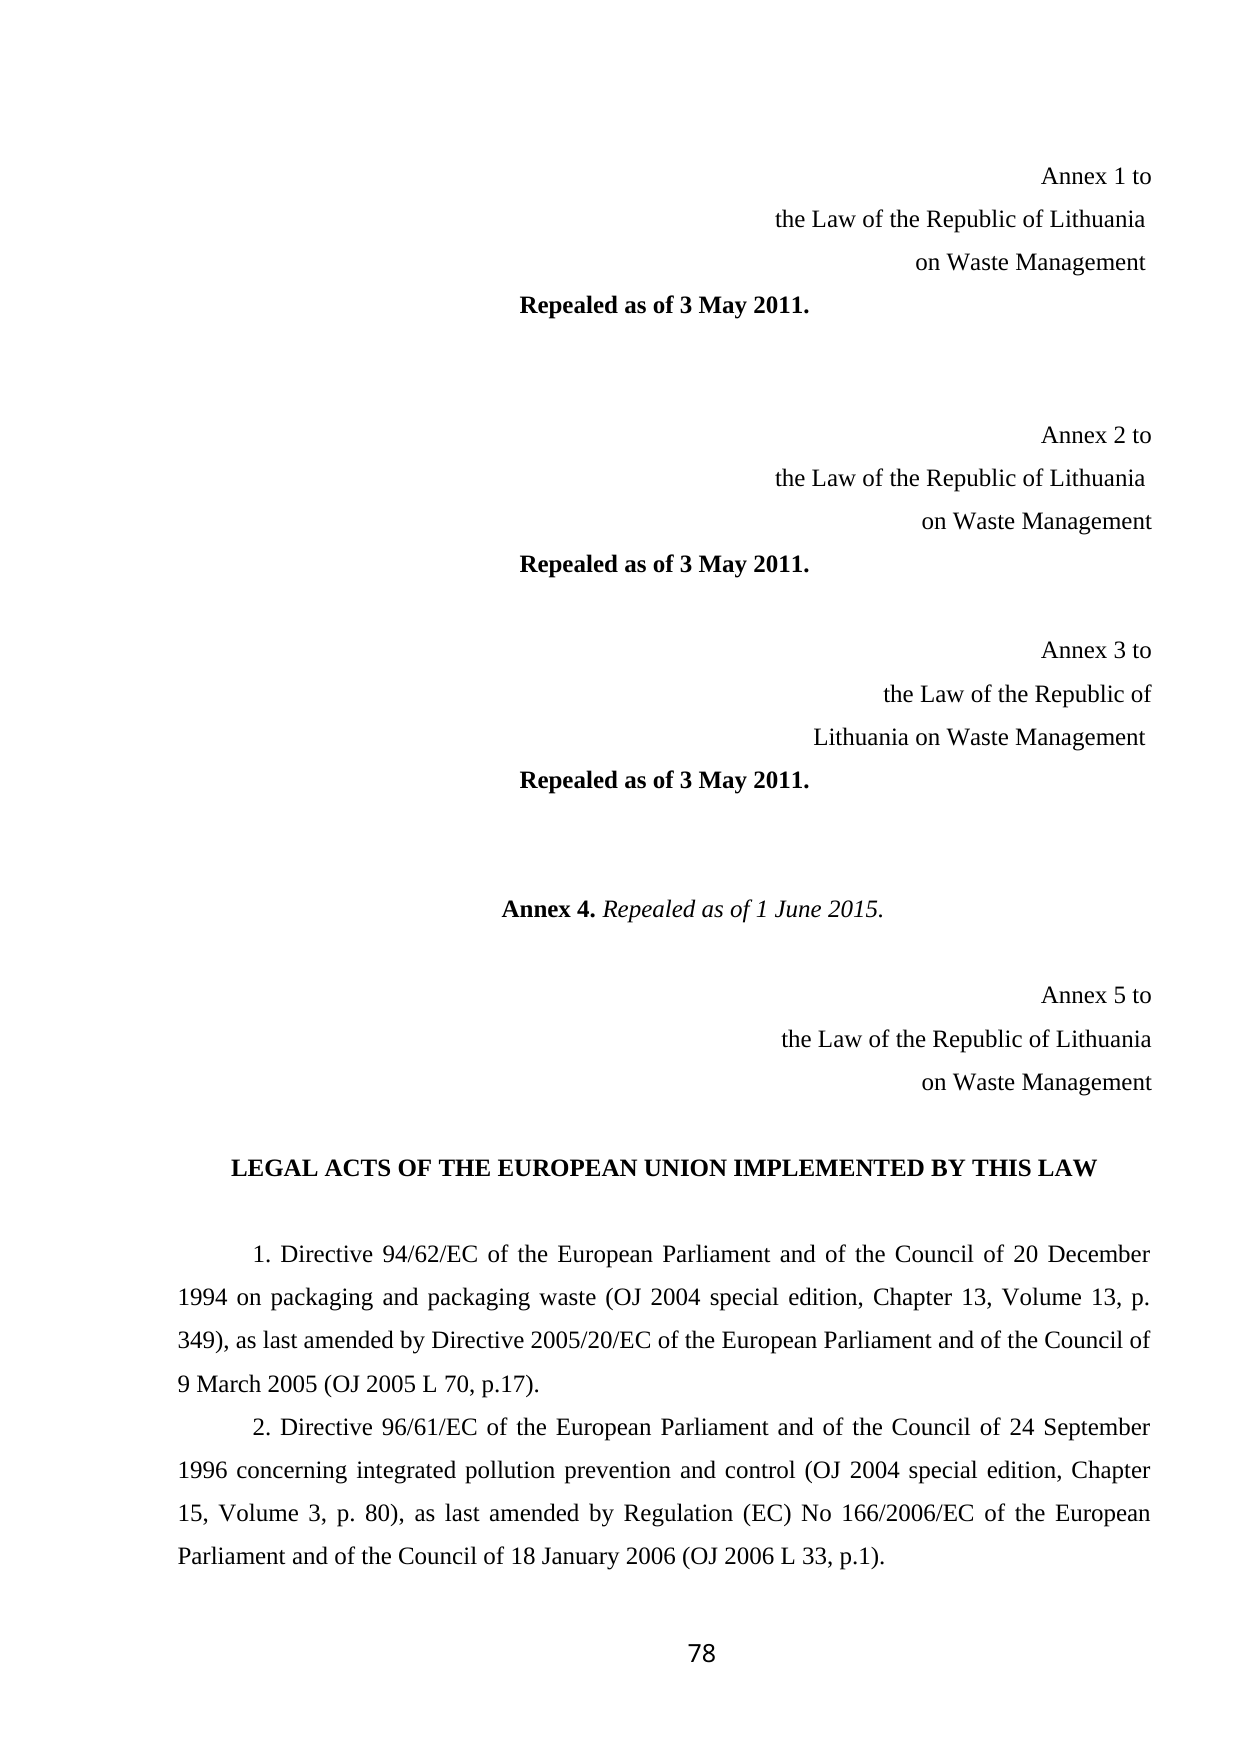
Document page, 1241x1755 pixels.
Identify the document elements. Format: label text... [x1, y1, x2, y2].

text the Law of the Republic of Lithuania [694, 1024, 1152, 1052]
text Annex 3 to [697, 636, 1152, 664]
text Annex 2 to [697, 420, 1152, 449]
text Repealed as of 3 May 2011. [177, 291, 1152, 319]
text LEGAL ACTS OF THE EUROPEAN UNION IMPLEMENTED BY THIS LAW [177, 1153, 1152, 1182]
text Repealed as of 3 May 2011. [177, 765, 1152, 794]
text on Waste Management [827, 1067, 1152, 1096]
text Annex 1 to [697, 161, 1152, 190]
text 1. Directive 94/62/EC of the European Parliament and of the Council of 20 December 1994 on packaging and packaging waste (OJ 2004 special edition, Chapter 13, Volume 13, p. 349), as last amended by Directive 2005/20/EC of the European Parliament and of the Council of 9 March 2005 (OJ 2005 L 70, p.17). [177, 1239, 1152, 1397]
text Annex 5 to [827, 981, 1152, 1009]
text Repealed as of 3 May 2011. [177, 549, 1152, 578]
text Annex 4. Repealed as of 1 June 2015. [177, 894, 1152, 923]
text the Law of the Republic of Lithuania [694, 463, 1152, 492]
text on Waste Management [697, 506, 1152, 535]
text 2. Directive 96/61/EC of the European Parliament and of the Council of 24 September 1996 concerning integrated pollution prevention and control (OJ 2004 special edition, Chapter 15, Volume 3, p. 80), as last amended by Regulation (EC) No 166/2006/EC of the European Parliament and of the Council of 18 January 2006 (OJ 2006 L 33, p.1). [177, 1412, 1152, 1570]
text on Waste Management [697, 247, 1152, 276]
text the Law of the Republic of Lithuania on Waste Management [697, 679, 1152, 751]
text the Law of the Republic of Lithuania [177, 204, 1152, 233]
